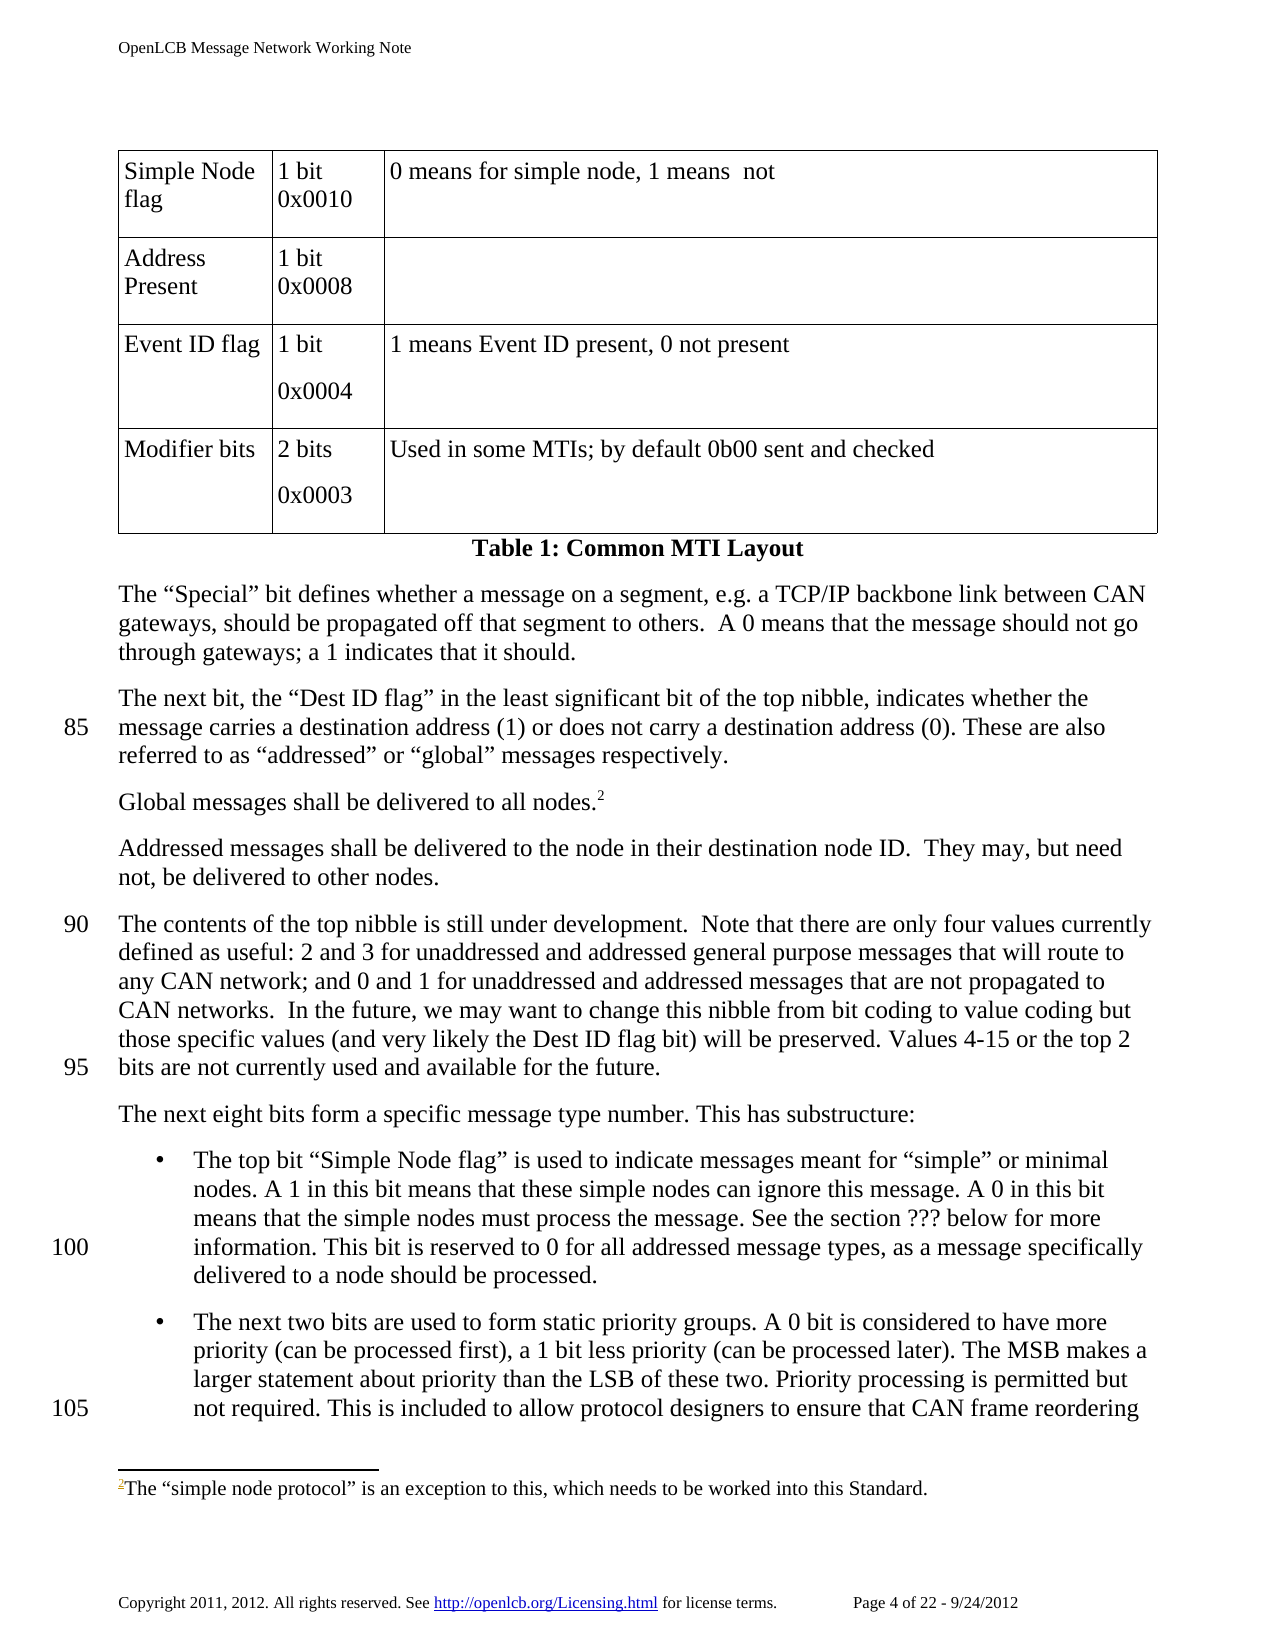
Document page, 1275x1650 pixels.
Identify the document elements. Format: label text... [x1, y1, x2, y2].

table_cell Used in some MTIs; by default 0b00 sent and checked [385, 429, 1157, 532]
text Global messages shall be delivered to all nodes. [118, 787, 1157, 816]
table_cell Simple Node flag [119, 151, 272, 237]
table_cell 1 bit 0x0010 [273, 151, 384, 237]
list The next two bits are used to form static priority groups. A 0 bit is considered to have more priority (can be processed first), a 1 bit less priority (can be processed later). The MSB makes a larger statement about priority than the LSB of these two. Priority processing is permitted but not required. This is included to allow protocol designers to ensure that CAN frame reordering [156, 1307, 1157, 1422]
table_cell 0 means for simple node, 1 means not [385, 151, 1157, 237]
table_cell 1 bit 0x0008 [273, 238, 384, 323]
text The next bit, the “Dest ID flag” in the least significant bit of the top nibble, indicates whether the message carries a destination address (1) or does not carry a destination address (0). These are also referred to as “addressed” or “global” messages respectively. [118, 683, 1157, 769]
table_cell 1 bit 0x0004 [273, 325, 384, 428]
text Addressed messages shall be delivered to the node in their destination node ID. They may, but need not, be delivered to other nodes. [118, 833, 1157, 891]
table_cell 1 means Event ID present, 0 not present [385, 325, 1157, 428]
subtitle Table : Common MTI Layout [118, 534, 1157, 561]
table_cell 2 bits 0x0003 [273, 429, 384, 532]
text The “Special” bit defines whether a message on a segment, e.g. a TCP/IP backbone link between CAN gateways, should be propagated off that segment to others. A 0 means that the message should not go through gateways; a 1 indicates that it should. [118, 579, 1157, 665]
table_cell [385, 238, 1157, 323]
text The “simple node protocol” is an exception to this, which needs to be worked into this Standard. [118, 1476, 1157, 1500]
text The next eight bits form a specific message type number. This has substructure: [118, 1099, 1157, 1128]
table_cell Modifier bits [119, 429, 272, 532]
table_cell Event ID flag [119, 325, 272, 428]
text The contents of the top nibble is still under development. Note that there are only four values currently defined as useful: 2 and 3 for unaddressed and addressed general purpose messages that will route to any CAN network; and 0 and 1 for unaddressed and addressed messages that are not propagated to CAN networks. In the future, we may want to change this nibble from bit coding to value coding but those specific values (and very likely the Dest ID flag bit) will be preserved. Values 4-15 or the top 2 bits are not currently used and available for the future. [118, 909, 1157, 1081]
table_cell Address Present [119, 238, 272, 323]
list The top bit “Simple Node flag” is used to indicate messages meant for “simple” or minimal nodes. A 1 in this bit means that these simple nodes can ignore this message. A 0 in this bit means that the simple nodes must process the message. See the section ??? below for more information. This bit is reserved to 0 for all addressed message types, as a message specifically delivered to a node should be processed. [156, 1145, 1157, 1289]
